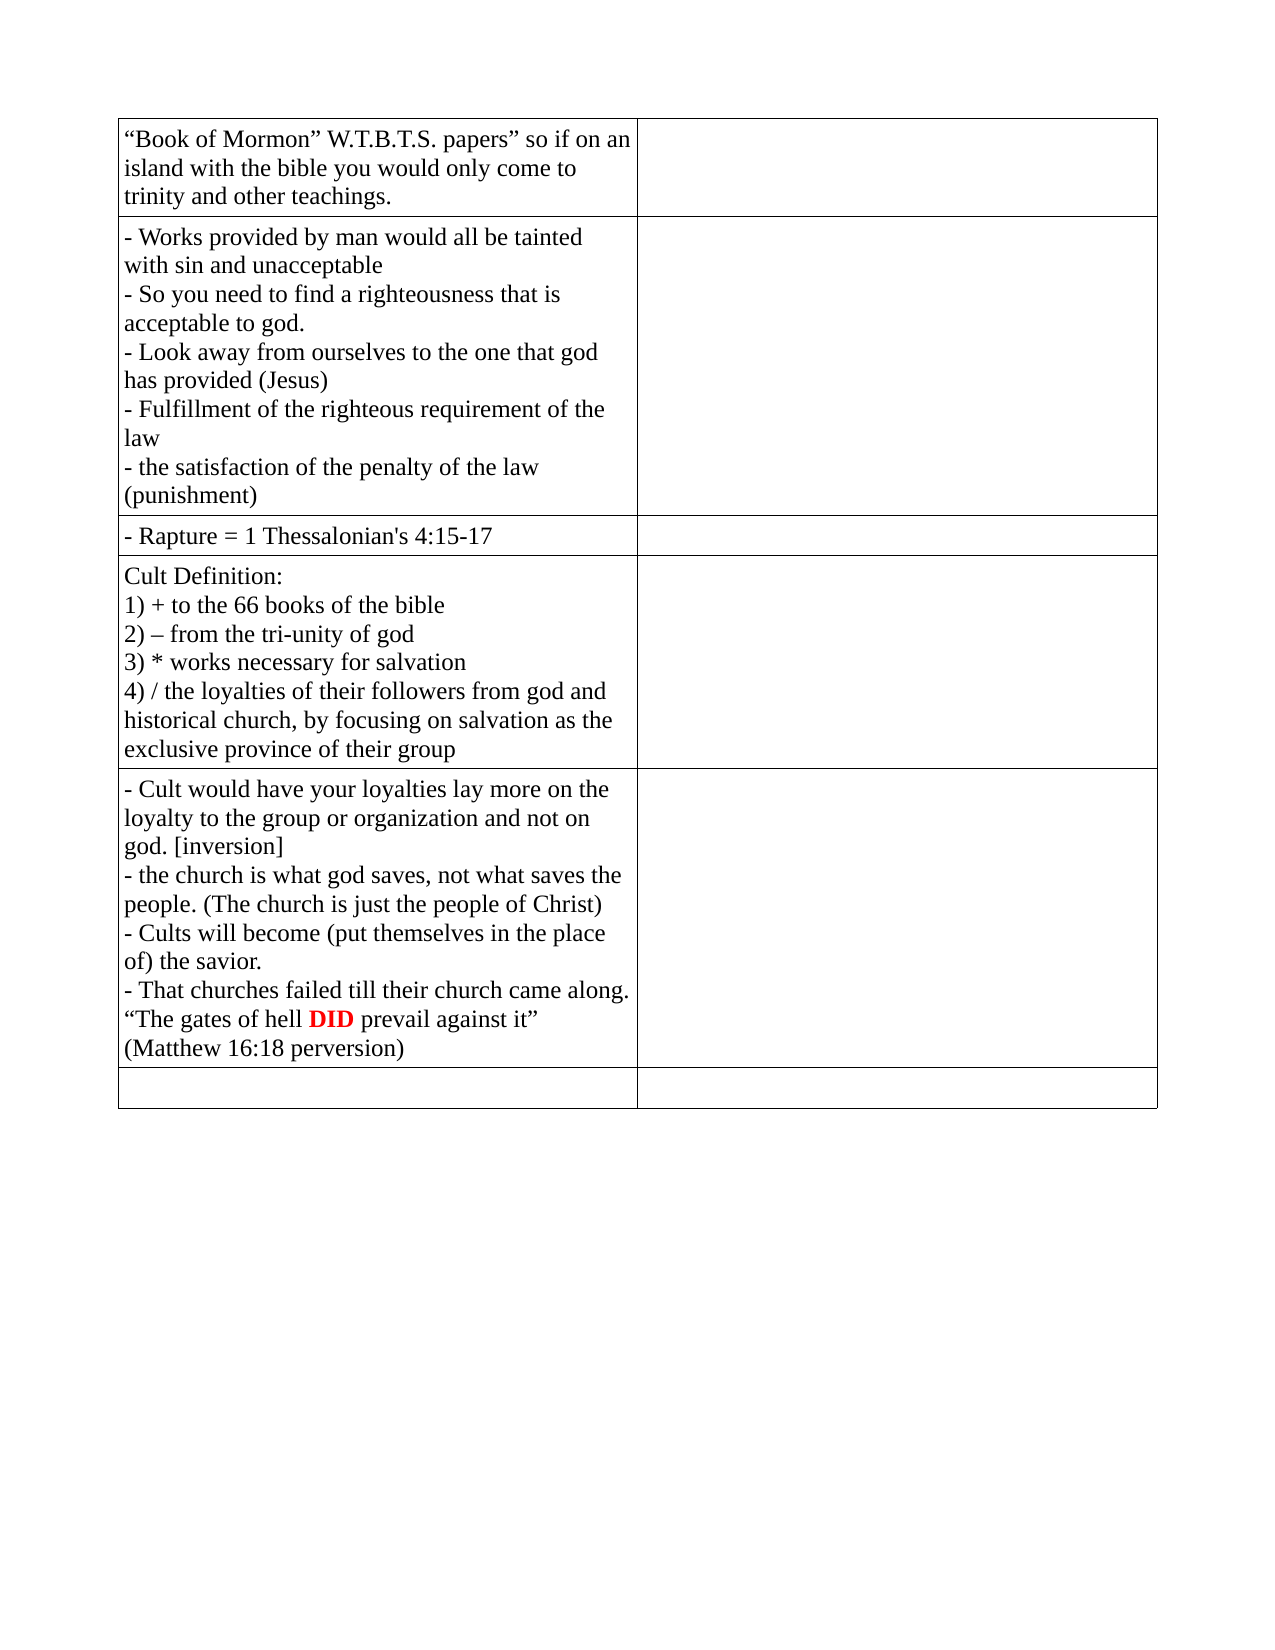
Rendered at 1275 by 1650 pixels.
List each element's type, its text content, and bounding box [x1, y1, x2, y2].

table_cell [638, 556, 1157, 768]
table_cell - Cult would have your loyalties lay more on the loyalty to the group or organization and not on god. [inversion] - the church is what god saves, not what saves the people. (The church is just the people of Christ) - Cults will become (put themselves in the place of) the savior. - That churches failed till their church came along. “The gates of hell DID prevail against it” (Matthew 16:18 perversion) [119, 769, 637, 1067]
table_cell - Rapture = 1 Thessalonian's 4:15-17 [119, 516, 637, 555]
table_cell [119, 1068, 637, 1107]
table_cell [638, 119, 1157, 216]
table_cell “Book of Mormon” W.T.B.T.S. papers” so if on an island with the bible you would only come to trinity and other teachings. [119, 119, 637, 216]
table_cell [638, 769, 1157, 1067]
table_cell Cult Definition: 1) + to the 66 books of the bible 2) – from the tri-unity of god 3) * works necessary for salvation 4) / the loyalties of their followers from god and historical church, by focusing on salvation as the exclusive province of their group [119, 556, 637, 768]
table_cell [638, 516, 1157, 555]
table_cell - Works provided by man would all be tainted with sin and unacceptable - So you need to find a righteousness that is acceptable to god. - Look away from ourselves to the one that god has provided (Jesus) - Fulfillment of the righteous requirement of the law - the satisfaction of the penalty of the law (punishment) [119, 217, 637, 515]
table_cell [638, 217, 1157, 515]
table_cell [638, 1068, 1157, 1107]
